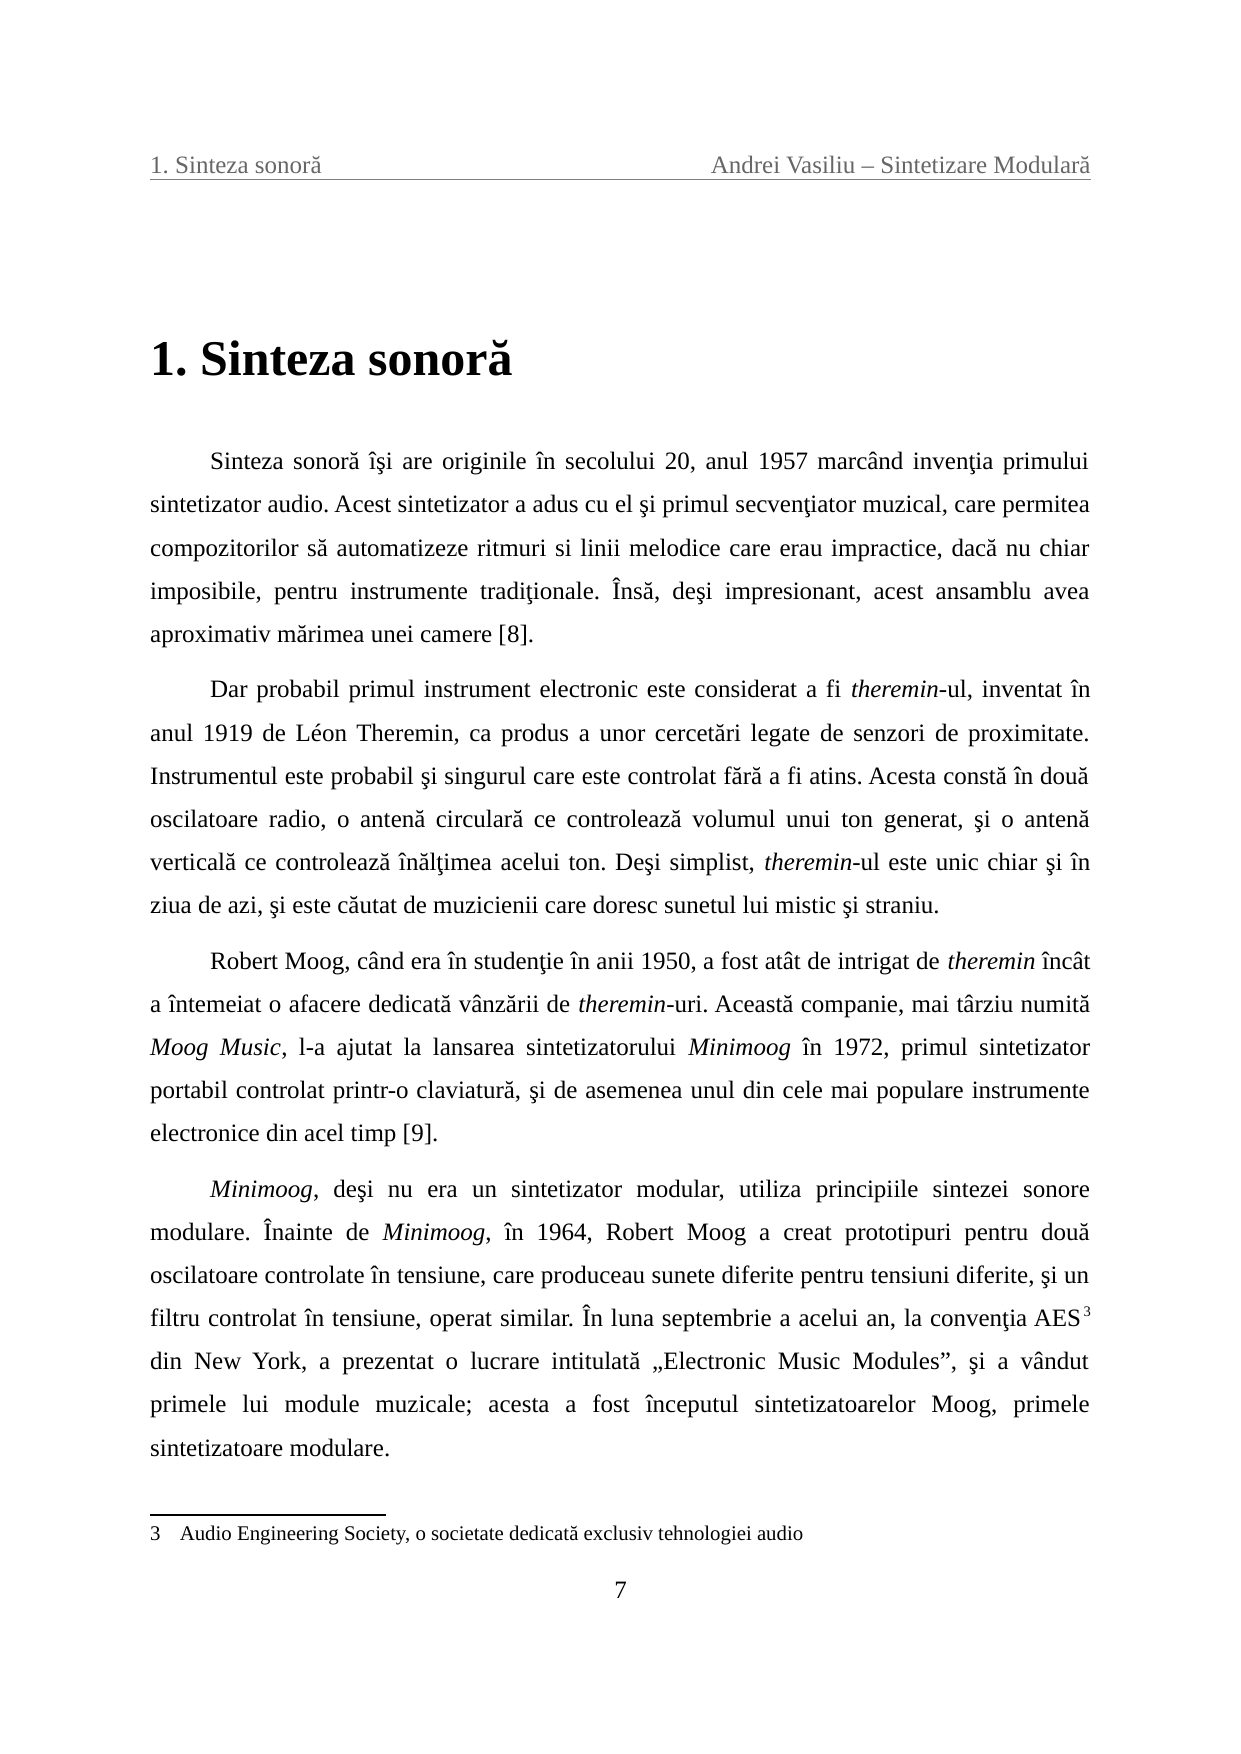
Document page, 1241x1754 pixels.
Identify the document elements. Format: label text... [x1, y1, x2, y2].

text Robert Moog, când era în studenţie în anii 1950, a fost atât de intrigat de theremin încât a întemeiat o afacere dedicată vânzării de theremin-uri. Această companie, mai târziu numită Moog Music, l-a ajutat la lansarea sintetizatorului Minimoog în 1972, primul sintetizator portabil controlat printr-o claviatură, şi de asemenea unul din cele mai populare instrumente electronice din acel timp [9]. [150, 946, 1091, 1147]
text Sinteza sonoră îşi are originile în secolului 20, anul 1957 marcând invenţia primului sintetizator audio. Acest sintetizator a adus cu el şi primul secvenţiator muzical, care permitea compozitorilor să automatizeze ritmuri si linii melodice care erau impractice, dacă nu chiar imposibile, pentru instrumente tradiţionale. Însă, deşi impresionant, acest ansamblu avea aproximativ mărimea unei camere [8]. [150, 446, 1091, 648]
text Minimoog, deşi nu era un sintetizator modular, utiliza principiile sintezei sonore modulare. Înainte de Minimoog, în 1964, Robert Moog a creat prototipuri pentru două oscilatoare controlate în tensiune, care produceau sunete diferite pentru tensiuni diferite, şi un filtru controlat în tensiune, operat similar. În luna septembrie a acelui an, la convenţia AES din New York, a prezentat o lucrare intitulată „Electronic Music Modules”, şi a vândut primele lui module muzicale; acesta a fost începutul sintetizatoarelor Moog, primele sintetizatoare modulare. [150, 1174, 1091, 1461]
text Dar probabil primul instrument electronic este considerat a fi theremin-ul, inventat în anul 1919 de Léon Theremin, ca produs a unor cercetări legate de senzori de proximitate. Instrumentul este probabil şi singurul care este controlat fără a fi atins. Acesta constă în două oscilatoare radio, o antenă circulară ce controlează volumul unui ton generat, şi o antenă verticală ce controlează înălţimea acelui ton. Deşi simplist, theremin-ul este unic chiar şi în ziua de azi, şi este căutat de muzicienii care doresc sunetul lui mistic şi straniu. [150, 674, 1091, 919]
text Audio Engineering Society, o societate dedicată exclusiv tehnologiei audio [150, 1521, 1091, 1545]
subtitle 1. Sinteza sonoră [150, 329, 1091, 386]
